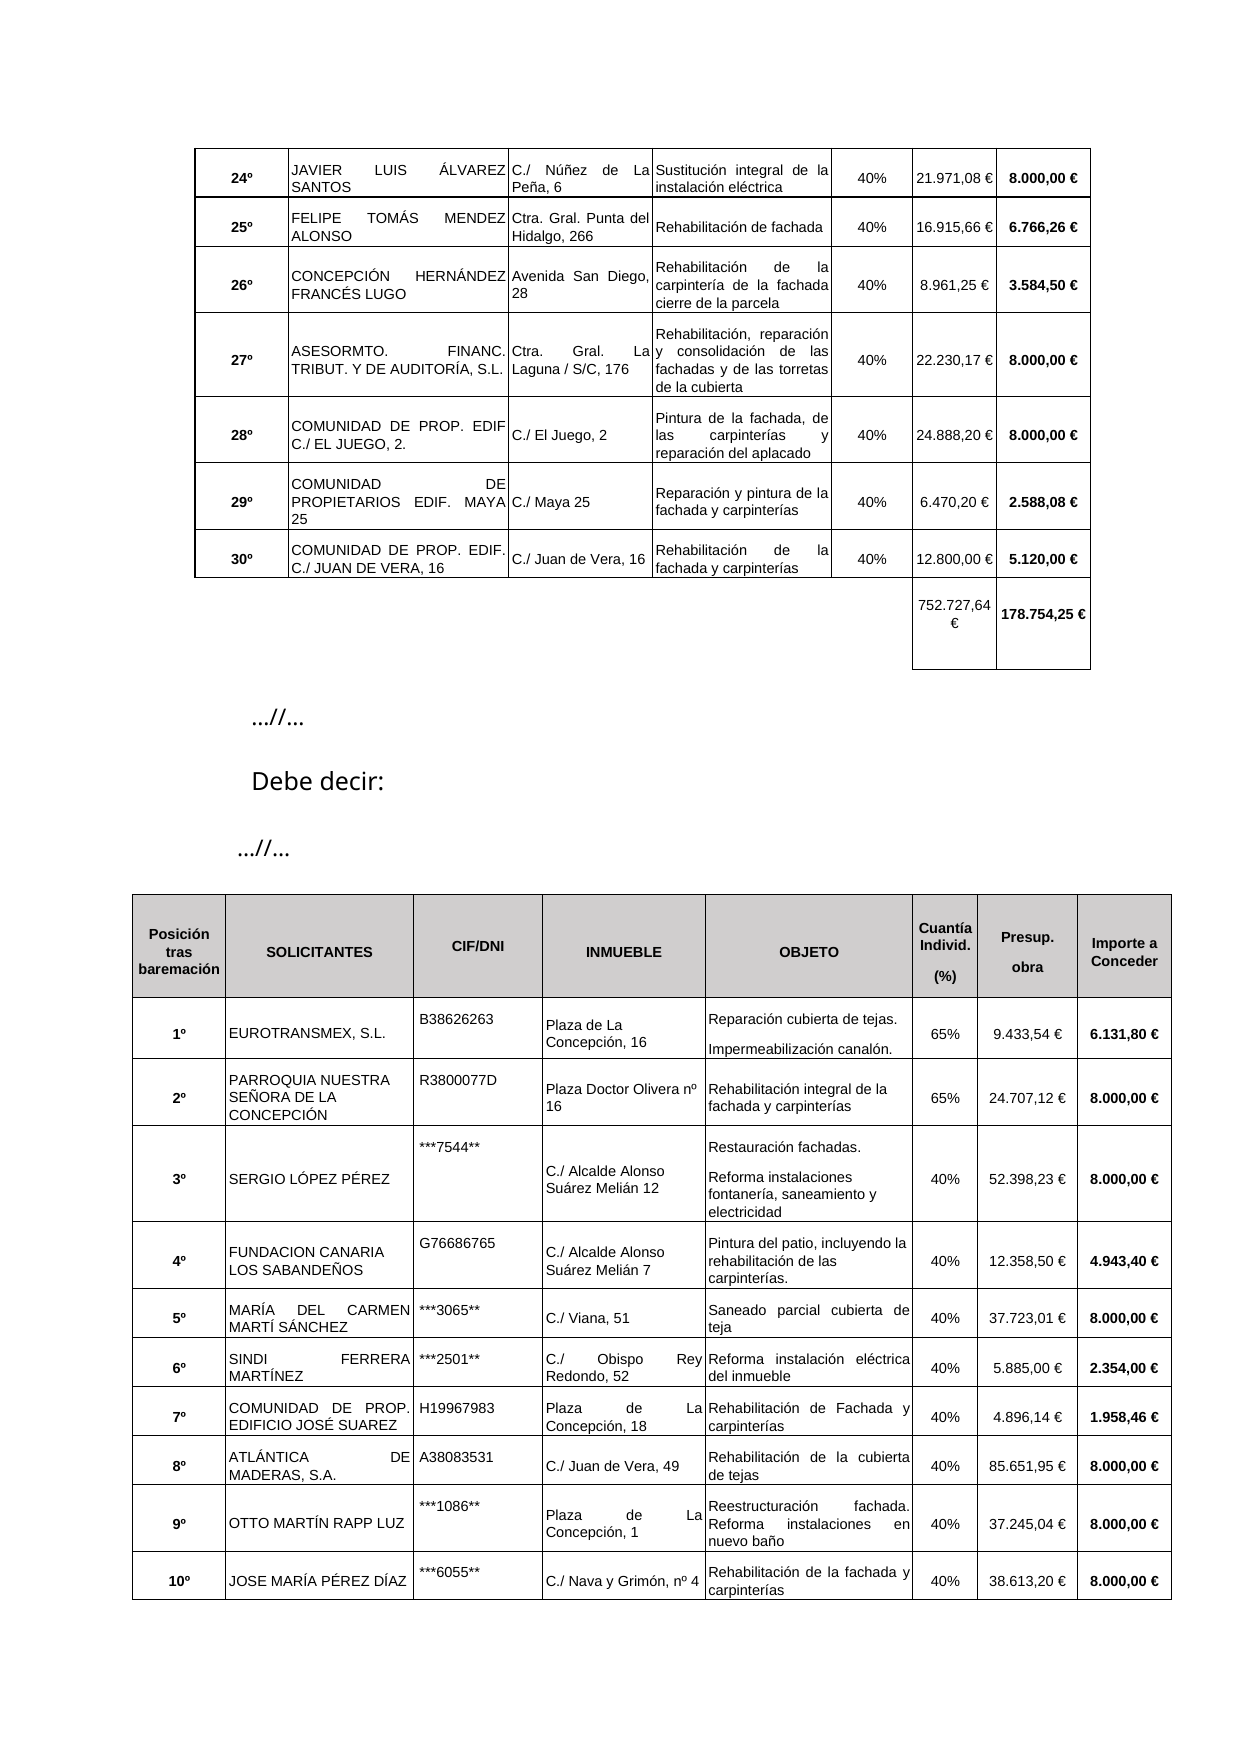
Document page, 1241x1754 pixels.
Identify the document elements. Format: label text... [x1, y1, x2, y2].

table_cell B38626263 [414, 998, 542, 1058]
table_cell Plaza de La Concepción, 1 [543, 1485, 705, 1551]
table_cell 40% [913, 1126, 977, 1221]
table_cell COMUNIDAD DE PROP. EDIFICIO JOSÉ SUAREZ [226, 1387, 413, 1435]
table_cell SINDI FERRERA MARTÍNEZ [226, 1338, 413, 1386]
table_cell 21.971,08 € [913, 149, 996, 196]
table_cell Sustitución integral de la instalación eléctrica [653, 149, 831, 196]
text …//… [177, 832, 1063, 863]
table_cell 7º [133, 1387, 225, 1435]
text Debe decir: [177, 763, 1093, 797]
table_cell 38.613,20 € [978, 1552, 1077, 1599]
table_cell 1.958,46 € [1078, 1387, 1171, 1435]
table_cell 9º [133, 1485, 225, 1551]
table_cell ***6055** [414, 1552, 542, 1599]
table_cell 8.000,00 € [1078, 1485, 1171, 1551]
table_cell Rehabilitación de fachada [653, 198, 831, 246]
table_cell 8.000,00 € [997, 397, 1090, 462]
table_cell Reestructuración fachada. Reforma instalaciones en nuevo baño [706, 1485, 912, 1551]
table_cell 8.000,00 € [1078, 1059, 1171, 1125]
table_cell Pintura de la fachada, de las carpinterías y reparación del aplacado [653, 397, 831, 462]
table_cell 178.754,25 € [997, 578, 1090, 669]
table_cell 12.358,50 € [978, 1222, 1077, 1288]
table_cell 2º [133, 1059, 225, 1125]
table_cell 6º [133, 1338, 225, 1386]
table_cell Pintura del patio, incluyendo la rehabilitación de las carpinterías. [706, 1222, 912, 1288]
table_cell OTTO MARTÍN RAPP LUZ [226, 1485, 413, 1551]
table_header INMUEBLE [543, 895, 705, 997]
table_cell 8.000,00 € [1078, 1436, 1171, 1484]
table_cell 28º [196, 397, 288, 462]
table_cell Reparación cubierta de tejas. Impermeabilización canalón. [706, 998, 912, 1058]
table_cell [832, 578, 912, 669]
table_cell 8.000,00 € [997, 313, 1090, 396]
table_cell C./ Alcalde Alonso Suárez Melián 12 [543, 1126, 705, 1221]
table_cell 4.943,40 € [1078, 1222, 1171, 1288]
table_cell C./ Nava y Grimón, nº 4 [543, 1552, 705, 1599]
table_cell Rehabilitación de la fachada y carpinterías [653, 530, 831, 577]
table_cell SERGIO LÓPEZ PÉREZ [226, 1126, 413, 1221]
table_cell 2.354,00 € [1078, 1338, 1171, 1386]
table_cell Rehabilitación de la carpintería de la fachada cierre de la parcela [653, 247, 831, 312]
table_cell 2.588,08 € [997, 463, 1090, 528]
table_cell 65% [913, 1059, 977, 1125]
table_cell 9.433,54 € [978, 998, 1077, 1058]
table_cell Rehabilitación integral de la fachada y carpinterías [706, 1059, 912, 1125]
table_cell ***3065** [414, 1289, 542, 1337]
table_cell Rehabilitación de Fachada y carpinterías [706, 1387, 912, 1435]
table_cell COMUNIDAD DE PROPIETARIOS EDIF. MAYA 25 [289, 463, 508, 528]
table_cell C./ Alcalde Alonso Suárez Melián 7 [543, 1222, 705, 1288]
table_cell 37.723,01 € [978, 1289, 1077, 1337]
table_cell 40% [913, 1436, 977, 1484]
table_cell Rehabilitación de la cubierta de tejas [706, 1436, 912, 1484]
table_cell 40% [913, 1289, 977, 1337]
table_cell 40% [913, 1338, 977, 1386]
table_cell 29º [196, 463, 288, 528]
table_cell 8º [133, 1436, 225, 1484]
table_cell Ctra. Gral. La Laguna / S/C, 176 [509, 313, 652, 396]
table_cell JAVIER LUIS ÁLVAREZ SANTOS [289, 149, 508, 196]
table_cell 5.120,00 € [997, 530, 1090, 577]
table_cell 12.800,00 € [913, 530, 996, 577]
table_cell Rehabilitación de la fachada y carpinterías [706, 1552, 912, 1599]
table_cell 8.000,00 € [997, 149, 1090, 196]
table_cell 40% [832, 463, 912, 528]
table_cell 5º [133, 1289, 225, 1337]
table_cell 6.131,80 € [1078, 998, 1171, 1058]
table_cell [653, 578, 832, 669]
table_cell ***2501** [414, 1338, 542, 1386]
table_cell FUNDACION CANARIA LOS SABANDEÑOS [226, 1222, 413, 1288]
table_cell 40% [832, 397, 912, 462]
table_cell Restauración fachadas. Reforma instalaciones fontanería, saneamiento y electricidad [706, 1126, 912, 1221]
table_cell 30º [196, 530, 288, 577]
table_cell ***7544** [414, 1126, 542, 1221]
table_cell 25º [196, 198, 288, 246]
table_header Posición tras baremación [133, 895, 225, 997]
table_cell ***1086** [414, 1485, 542, 1551]
table_cell 8.000,00 € [1078, 1552, 1171, 1599]
table_cell EUROTRANSMEX, S.L. [226, 998, 413, 1058]
table_cell 26º [196, 247, 288, 312]
table_cell 37.245,04 € [978, 1485, 1077, 1551]
table_cell ASESORMTO. FINANC. TRIBUT. Y DE AUDITORÍA, S.L. [289, 313, 508, 396]
table_cell 3º [133, 1126, 225, 1221]
table_cell COMUNIDAD DE PROP. EDIF C./ EL JUEGO, 2. [289, 397, 508, 462]
table_cell 8.961,25 € [913, 247, 996, 312]
table_cell 24º [196, 149, 288, 196]
table_cell H19967983 [414, 1387, 542, 1435]
table_cell A38083531 [414, 1436, 542, 1484]
table_cell C./ El Juego, 2 [509, 397, 652, 462]
table_cell FELIPE TOMÁS MENDEZ ALONSO [289, 198, 508, 246]
table_cell Plaza de La Concepción, 16 [543, 998, 705, 1058]
table_cell 1º [133, 998, 225, 1058]
table_header Cuantía Individ. (%) [913, 895, 977, 997]
table_cell 4º [133, 1222, 225, 1288]
table_cell G76686765 [414, 1222, 542, 1288]
table_cell [195, 578, 288, 669]
table_cell C./ Maya 25 [509, 463, 652, 528]
table_cell 5.885,00 € [978, 1338, 1077, 1386]
table_cell 40% [832, 198, 912, 246]
table_cell Reforma instalación eléctrica del inmueble [706, 1338, 912, 1386]
table_cell C./ Juan de Vera, 49 [543, 1436, 705, 1484]
table_cell 27º [196, 313, 288, 396]
table_cell 4.896,14 € [978, 1387, 1077, 1435]
table_cell COMUNIDAD DE PROP. EDIF. C./ JUAN DE VERA, 16 [289, 530, 508, 577]
table_cell 6.470,20 € [913, 463, 996, 528]
table_cell 40% [832, 149, 912, 196]
table_cell Avenida San Diego, 28 [509, 247, 652, 312]
table_cell 52.398,23 € [978, 1126, 1077, 1221]
table_cell 16.915,66 € [913, 198, 996, 246]
table_cell Saneado parcial cubierta de teja [706, 1289, 912, 1337]
table_cell ATLÁNTICA DE MADERAS, S.A. [226, 1436, 413, 1484]
text …//… [177, 701, 1063, 732]
table_cell [509, 578, 652, 669]
table_cell 3.584,50 € [997, 247, 1090, 312]
table_cell 40% [913, 1485, 977, 1551]
table_cell 85.651,95 € [978, 1436, 1077, 1484]
table_cell CONCEPCIÓN HERNÁNDEZ FRANCÉS LUGO [289, 247, 508, 312]
table_cell 24.707,12 € [978, 1059, 1077, 1125]
table_cell Reparación y pintura de la fachada y carpinterías [653, 463, 831, 528]
table_cell C./ Núñez de La Peña, 6 [509, 149, 652, 196]
table_cell JOSE MARÍA PÉREZ DÍAZ [226, 1552, 413, 1599]
table_cell Plaza Doctor Olivera nº 16 [543, 1059, 705, 1125]
table_cell Ctra. Gral. Punta del Hidalgo, 266 [509, 198, 652, 246]
table_cell 40% [832, 247, 912, 312]
table_cell 40% [832, 530, 912, 577]
table_header CIF/DNI [414, 895, 542, 997]
table_cell 10º [133, 1552, 225, 1599]
table_cell 65% [913, 998, 977, 1058]
table_cell [288, 578, 509, 669]
table_cell 6.766,26 € [997, 198, 1090, 246]
table_cell 40% [832, 313, 912, 396]
table_cell 40% [913, 1387, 977, 1435]
table_cell C./ Obispo Rey Redondo, 52 [543, 1338, 705, 1386]
table_cell 8.000,00 € [1078, 1126, 1171, 1221]
table_header Presup. obra [978, 895, 1077, 997]
table_cell MARÍA DEL CARMEN MARTÍ SÁNCHEZ [226, 1289, 413, 1337]
table_cell 752.727,64 € [913, 578, 996, 669]
table_cell 8.000,00 € [1078, 1289, 1171, 1337]
table_cell 22.230,17 € [913, 313, 996, 396]
table_cell 24.888,20 € [913, 397, 996, 462]
table_cell 40% [913, 1552, 977, 1599]
table_cell C./ Juan de Vera, 16 [509, 530, 652, 577]
table_cell R3800077D [414, 1059, 542, 1125]
table_header OBJETO [706, 895, 912, 997]
table_header SOLICITANTES [226, 895, 413, 997]
table_header Importe a Conceder [1078, 895, 1171, 997]
table_cell 40% [913, 1222, 977, 1288]
table_cell C./ Viana, 51 [543, 1289, 705, 1337]
table_cell Rehabilitación, reparación y consolidación de las fachadas y de las torretas de la cubierta [653, 313, 831, 396]
table_cell PARROQUIA NUESTRA SEÑORA DE LA CONCEPCIÓN [226, 1059, 413, 1125]
table_cell Plaza de La Concepción, 18 [543, 1387, 705, 1435]
